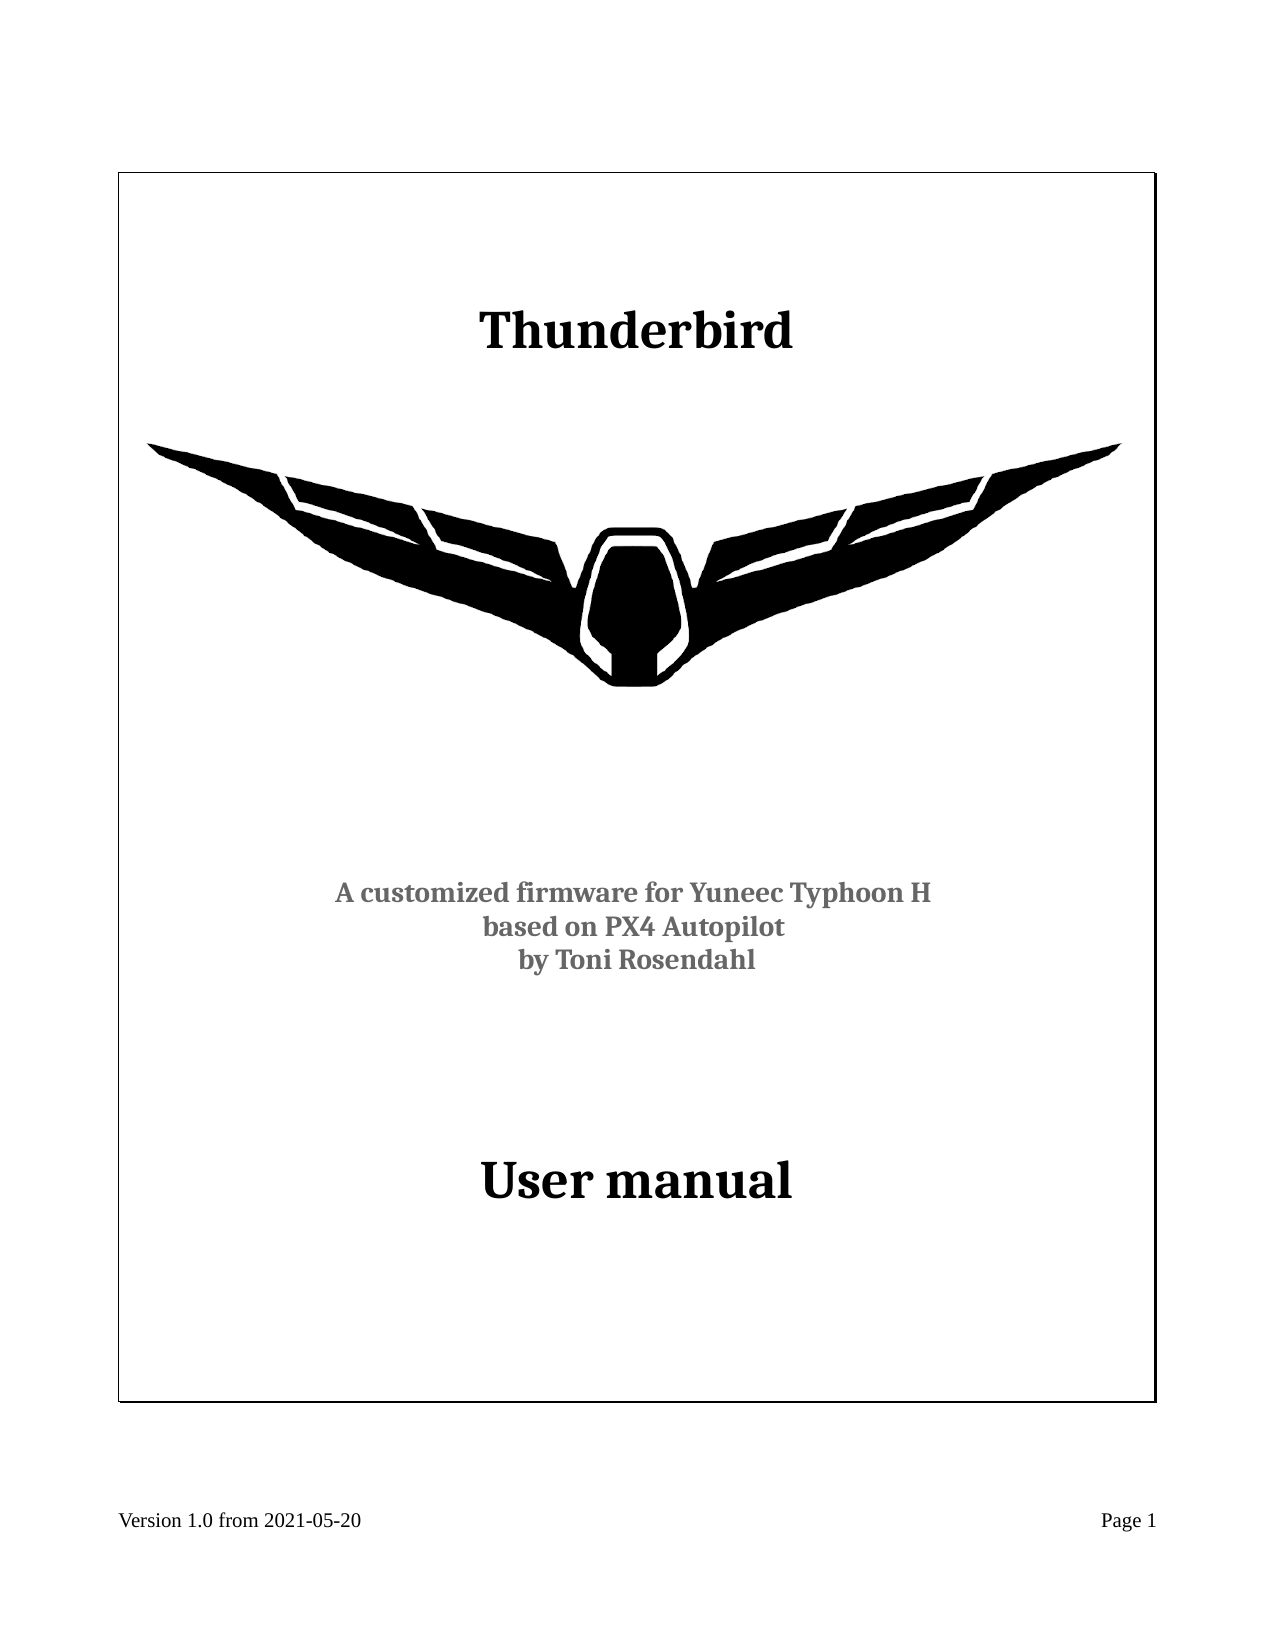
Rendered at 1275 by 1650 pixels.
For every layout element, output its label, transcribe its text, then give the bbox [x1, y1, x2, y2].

picture [123, 384, 1142, 714]
text by Toni Rosendahl [119, 940, 1154, 977]
text User manual [119, 1146, 1154, 1212]
text Thunderbird [119, 296, 1154, 362]
text A customized firmware for Yuneec Typhoon H [119, 873, 1154, 907]
text based on PX4 Autopilot [119, 907, 1154, 940]
